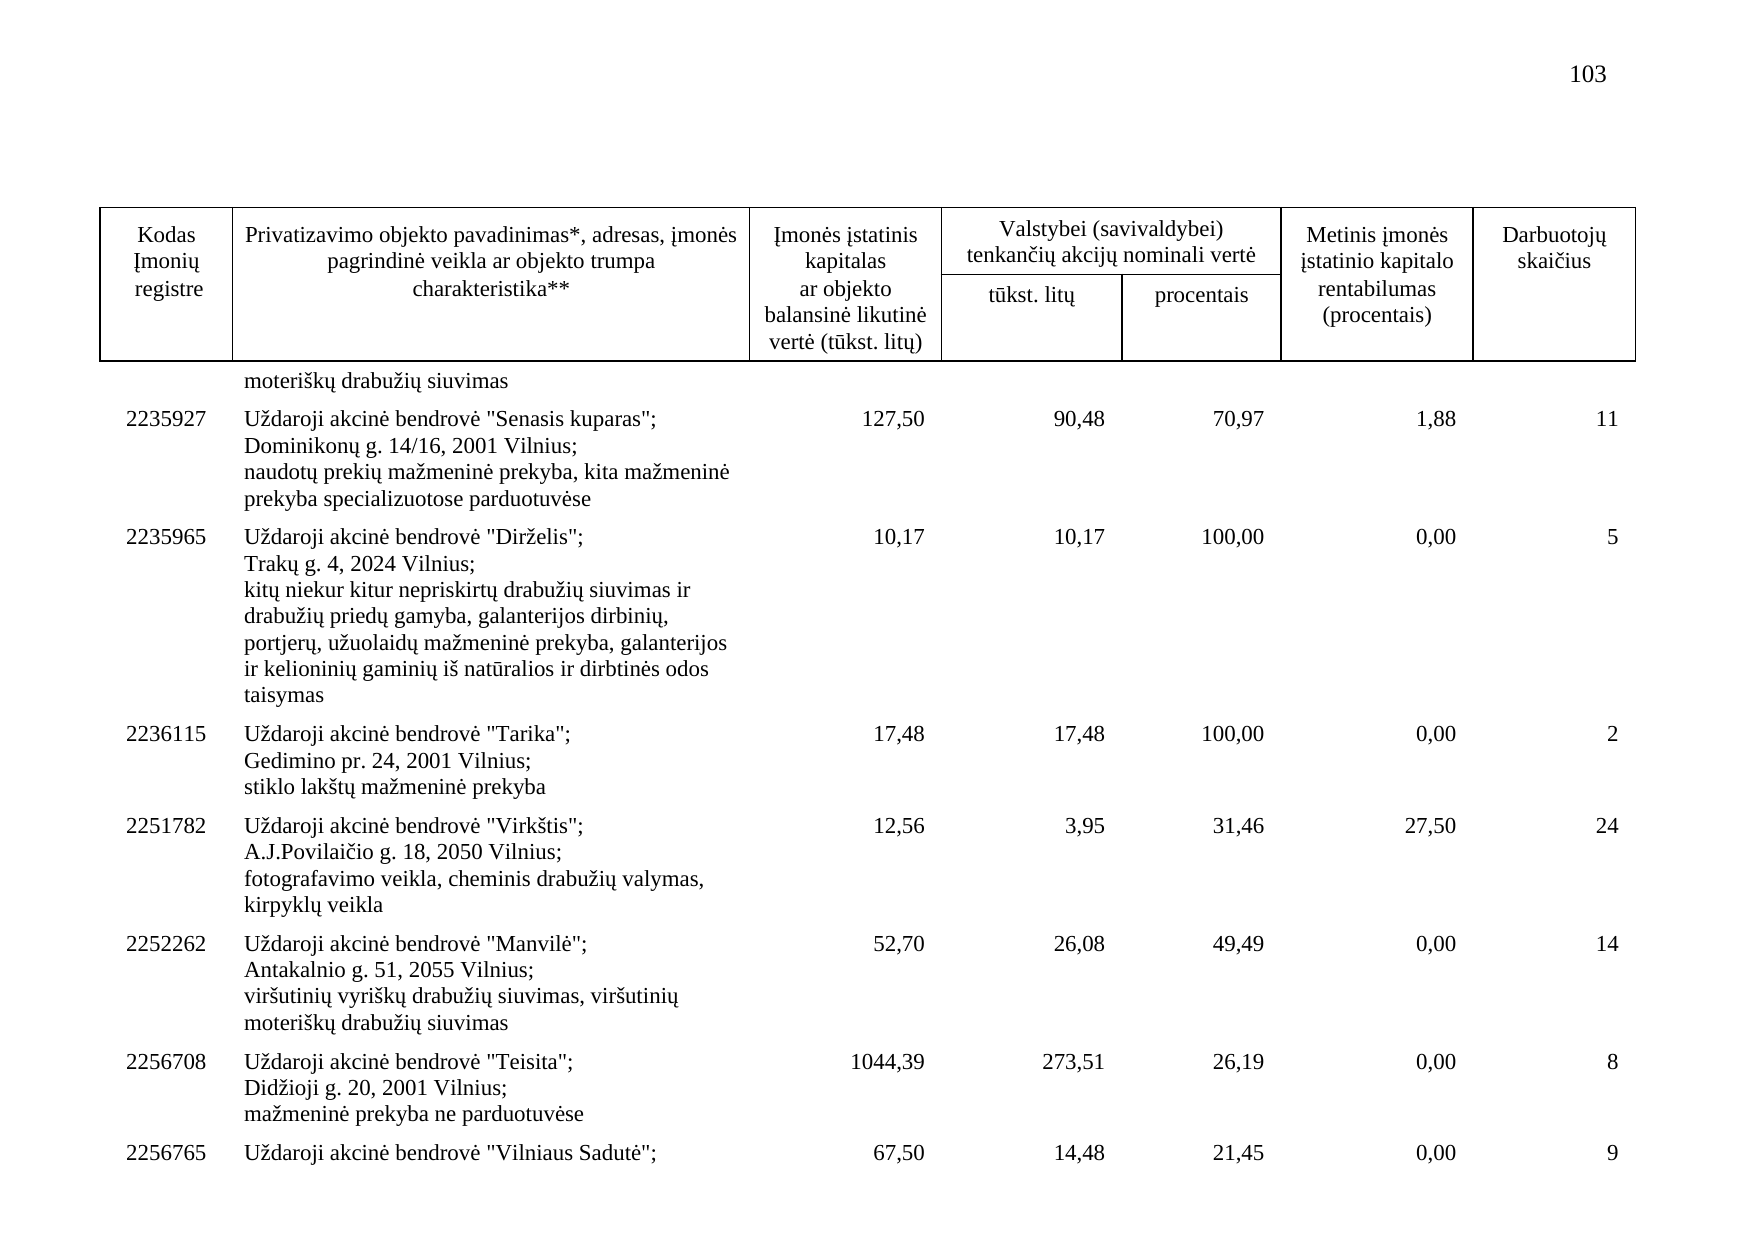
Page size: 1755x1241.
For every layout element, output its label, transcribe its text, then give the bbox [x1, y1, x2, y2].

table_cell moteriškų drabužių siuvimas [233, 362, 749, 399]
table_cell 0,00 [1281, 1042, 1473, 1133]
table_cell 127,50 [750, 399, 941, 517]
table_cell [750, 362, 941, 399]
table_cell 5 [1473, 517, 1636, 714]
table_cell 1,88 [1281, 399, 1473, 517]
table_cell [941, 362, 1122, 399]
table_cell [1122, 362, 1281, 399]
table_cell [1473, 362, 1636, 399]
table_cell 2256765 [100, 1133, 233, 1172]
table_cell 26,08 [941, 924, 1122, 1042]
table_cell 0,00 [1281, 1133, 1473, 1172]
table_cell 0,00 [1281, 924, 1473, 1042]
table_cell [1281, 362, 1473, 399]
table_cell 49,49 [1122, 924, 1281, 1042]
table_cell 11 [1473, 399, 1636, 517]
table_cell 70,97 [1122, 399, 1281, 517]
table_cell registre [101, 274, 232, 360]
table_cell tūkst. litų [942, 275, 1121, 360]
table_cell 2 [1473, 714, 1636, 806]
table_cell Uždaroji akcinė bendrovė "Tarika"; Gedimino pr. 24, 2001 Vilnius; stiklo lakštų mažmeninė prekyba [233, 714, 749, 806]
table_header Darbuotojų skaičius [1474, 208, 1635, 273]
table_cell 21,45 [1122, 1133, 1281, 1172]
table_cell [100, 362, 233, 399]
table_header Įmonės įstatinis kapitalas [750, 208, 941, 273]
table_cell charakteristika** [233, 274, 749, 360]
table_cell 90,48 [941, 399, 1122, 517]
table_cell Uždaroji akcinė bendrovė "Manvilė"; Antakalnio g. 51, 2055 Vilnius; viršutinių vyriškų drabužių siuvimas, viršutinių moteriškų drabužių siuvimas [233, 924, 749, 1042]
table_cell rentabilumas (procentais) [1282, 274, 1472, 360]
table_cell 26,19 [1122, 1042, 1281, 1133]
table_cell 2251782 [100, 806, 233, 924]
table_cell 100,00 [1122, 517, 1281, 714]
table_cell 17,48 [750, 714, 941, 806]
table_cell 2235965 [100, 517, 233, 714]
table_cell 1044,39 [750, 1042, 941, 1133]
table_header Valstybei (savivaldybei) tenkančių akcijų nominali vertė [942, 208, 1280, 273]
table_cell Uždaroji akcinė bendrovė "Senasis kuparas"; Dominikonų g. 14/16, 2001 Vilnius; naudotų prekių mažmeninė prekyba, kita mažmeninė prekyba specializuotose parduotuvėse [233, 399, 749, 517]
table_cell 27,50 [1281, 806, 1473, 924]
table_cell Uždaroji akcinė bendrovė "Dirželis"; Trakų g. 4, 2024 Vilnius; kitų niekur kitur nepriskirtų drabužių siuvimas ir drabužių priedų gamyba, galanterijos dirbinių, portjerų, užuolaidų mažmeninė prekyba, galanterijos ir kelioninių gaminių iš natūralios ir dirbtinės odos taisymas [233, 517, 749, 714]
table_cell 52,70 [750, 924, 941, 1042]
table_cell 3,95 [941, 806, 1122, 924]
table_cell Uždaroji akcinė bendrovė "Vilniaus Sadutė"; [233, 1133, 749, 1172]
table_cell 273,51 [941, 1042, 1122, 1133]
table_cell [1474, 274, 1635, 360]
table_cell Uždaroji akcinė bendrovė "Teisita"; Didžioji g. 20, 2001 Vilnius; mažmeninė prekyba ne parduotuvėse [233, 1042, 749, 1133]
table_cell 2235927 [100, 399, 233, 517]
table_cell 12,56 [750, 806, 941, 924]
table_cell 24 [1473, 806, 1636, 924]
table_header Metinis įmonės įstatinio kapitalo [1282, 208, 1472, 273]
table_cell 14,48 [941, 1133, 1122, 1172]
table_cell 31,46 [1122, 806, 1281, 924]
table_cell Uždaroji akcinė bendrovė "Virkštis"; A.J.Povilaičio g. 18, 2050 Vilnius; fotografavimo veikla, cheminis drabužių valymas, kirpyklų veikla [233, 806, 749, 924]
table_cell 14 [1473, 924, 1636, 1042]
table_cell 67,50 [750, 1133, 941, 1172]
table_cell 0,00 [1281, 517, 1473, 714]
table_cell 9 [1473, 1133, 1636, 1172]
table_header Privatizavimo objekto pavadinimas*, adresas, įmonės pagrindinė veikla ar objekto trumpa [233, 208, 749, 273]
table_cell 10,17 [750, 517, 941, 714]
table_cell 2236115 [100, 714, 233, 806]
table_cell procentais [1123, 275, 1280, 360]
table_cell 10,17 [941, 517, 1122, 714]
table_cell 8 [1473, 1042, 1636, 1133]
table_cell 2252262 [100, 924, 233, 1042]
table_cell 100,00 [1122, 714, 1281, 806]
table_header Kodas Įmonių [101, 208, 232, 273]
table_cell 2256708 [100, 1042, 233, 1133]
table_cell 0,00 [1281, 714, 1473, 806]
table_cell 17,48 [941, 714, 1122, 806]
table_cell ar objekto balansinė likutinė vertė (tūkst. litų) [750, 274, 941, 360]
